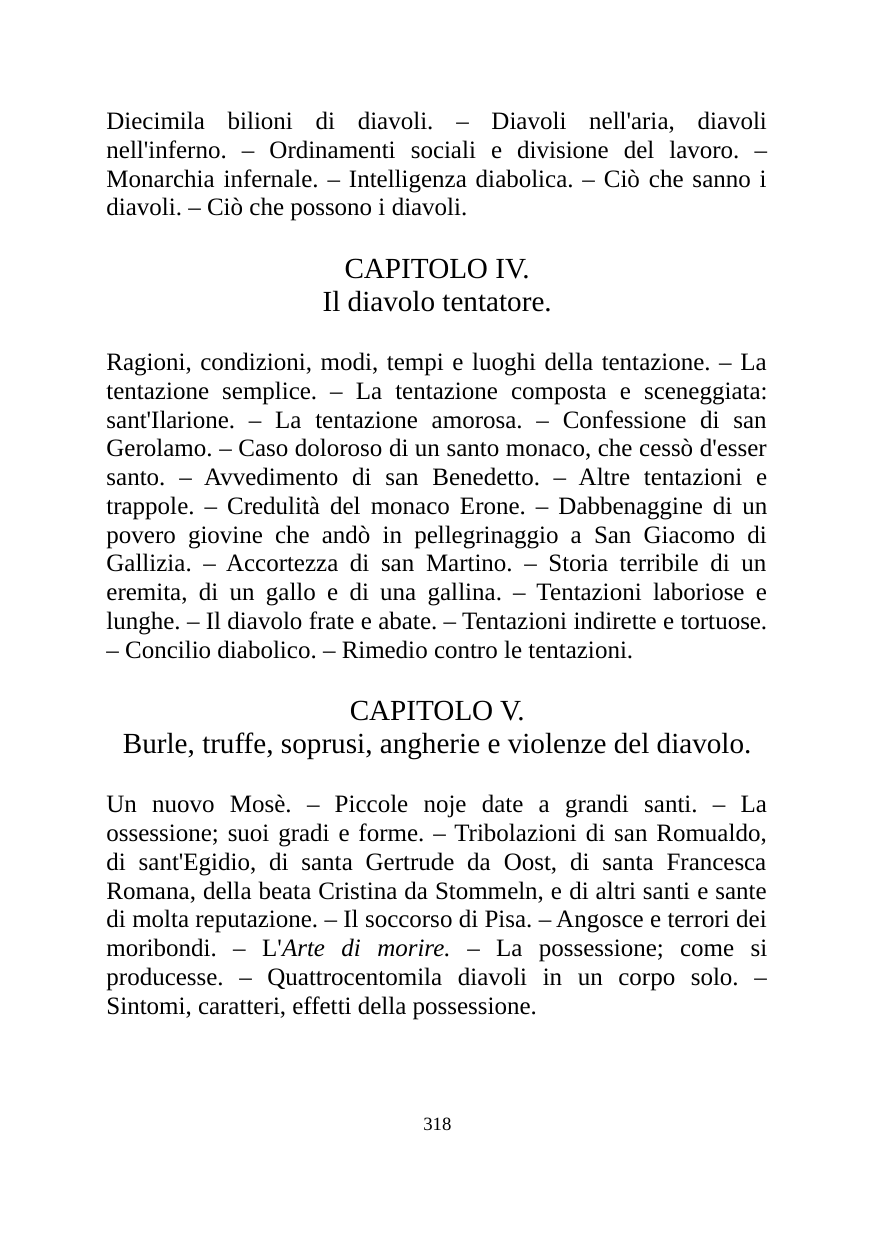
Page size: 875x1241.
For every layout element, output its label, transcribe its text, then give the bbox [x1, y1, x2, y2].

text Ragioni, condizioni, modi, tempi e luoghi della tentazione. – La tentazione semplice. – La tentazione composta e sceneggiata: sant'Ilarione. – La tentazione amorosa. – Confessione di san Gerolamo. – Caso doloroso di un santo monaco, che cessò d'esser santo. – Avvedimento di san Benedetto. – Altre tentazioni e trappole. – Credulità del monaco Erone. – Dabbenaggine di un povero giovine che andò in pellegrinaggio a San Giacomo di Gallizia. – Accortezza di san Martino. – Storia terribile di un eremita, di un gallo e di una gallina. – Tentazioni laboriose e lunghe. – Il diavolo frate e abate. – Tentazioni indirette e tortuose. – Concilio diabolico. – Rimedio contro le tentazioni. [106, 347, 768, 663]
text Un nuovo Mosè. – Piccole noje date a grandi santi. – La ossessione; suoi gradi e forme. – Tribolazioni di san Romualdo, di sant'Egidio, di santa Gertrude da Oost, di santa Francesca Romana, della beata Cristina da Stommeln, e di altri santi e sante di molta reputazione. – Il soccorso di Pisa. – Angosce e terrori dei moribondi. – L'Arte di morire. – La possessione; come si producesse. – Quattrocentomila diavoli in un corpo solo. – Sintomi, caratteri, effetti della possessione. [106, 789, 768, 1019]
text Il diavolo tentatore. [106, 284, 768, 318]
text Diecimila bilioni di diavoli. – Diavoli nell'aria, diavoli nell'inferno. – Ordinamenti sociali e divisione del lavoro. – Monarchia infernale. – Intelligenza diabolica. – Ciò che sanno i diavoli. – Ciò che possono i diavoli. [106, 106, 768, 221]
text Burle, truffe, soprusi, angherie e violenze del diavolo. [106, 727, 768, 760]
text CAPITOLO IV. [106, 251, 768, 284]
text CAPITOLO V. [106, 693, 768, 727]
